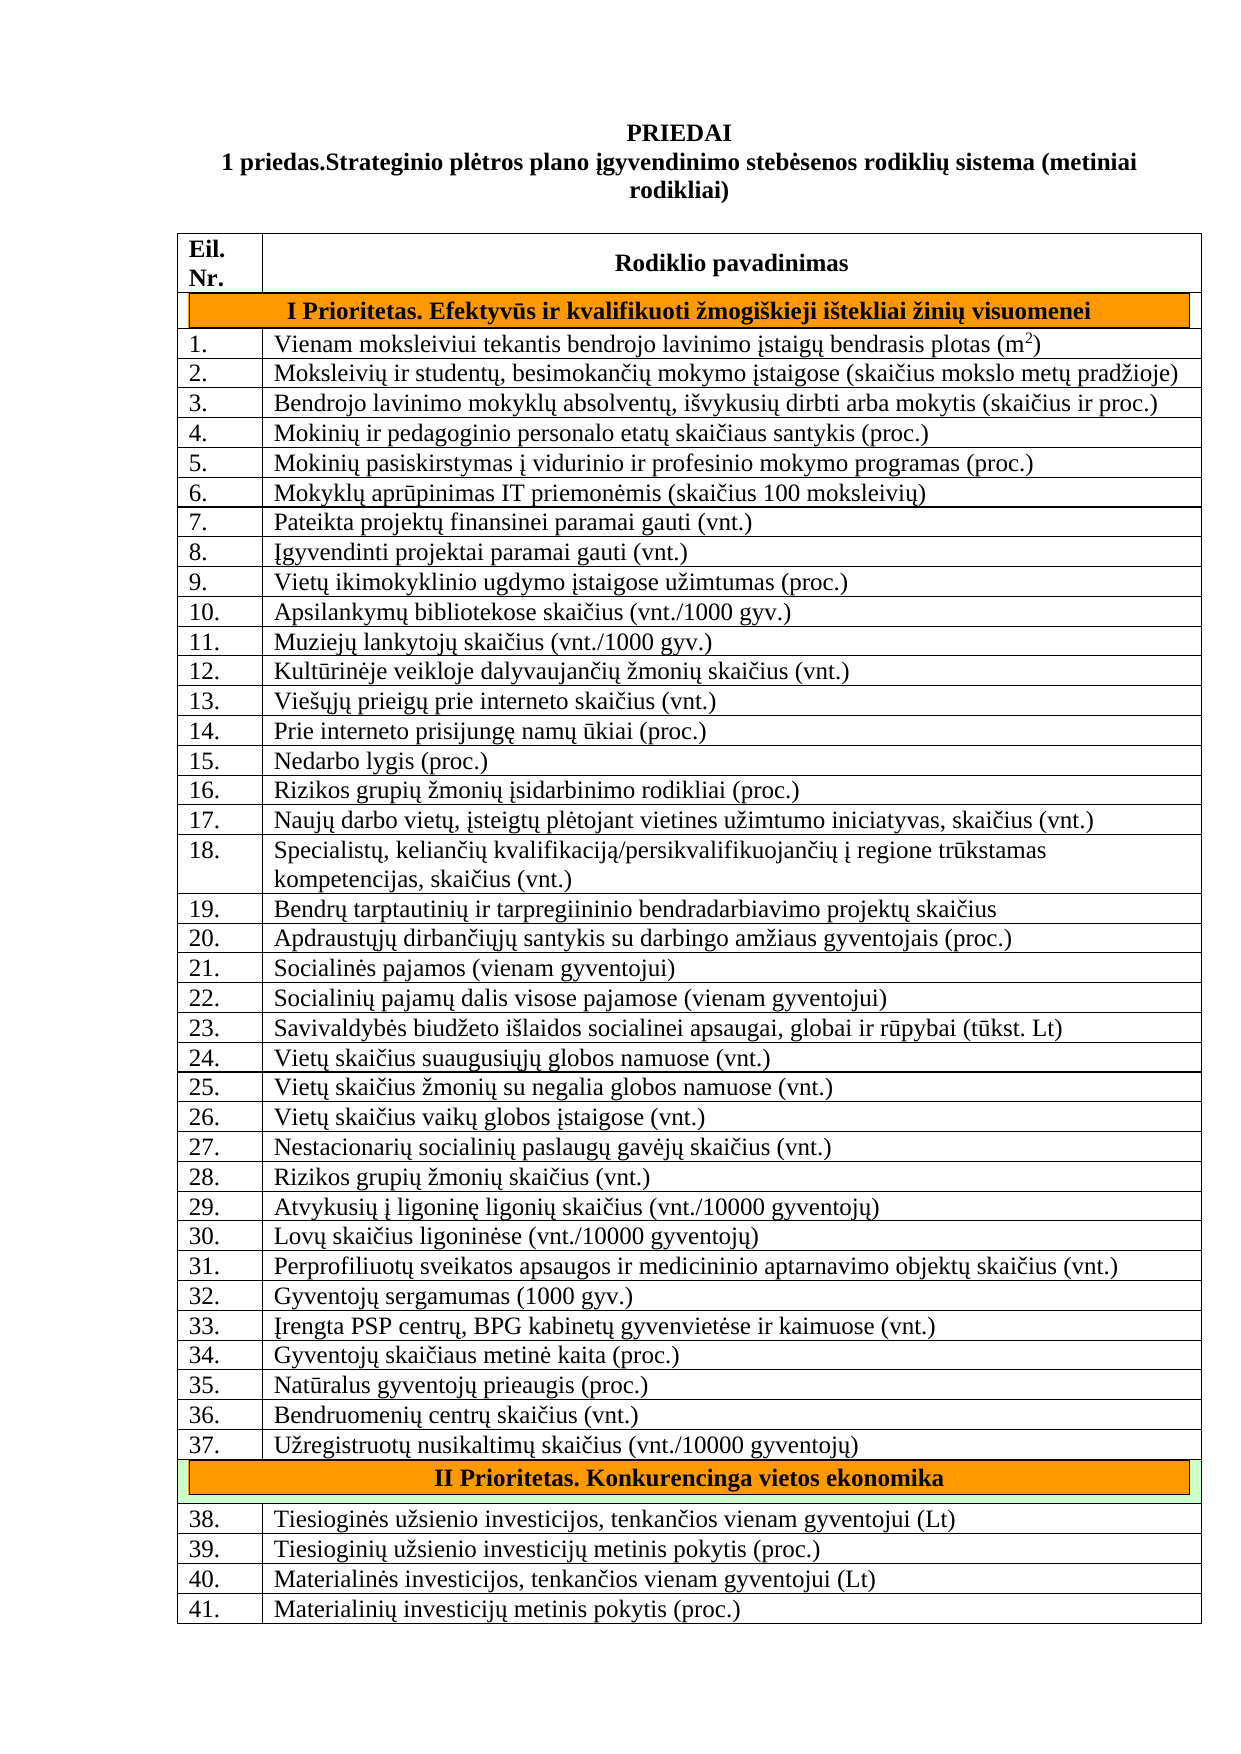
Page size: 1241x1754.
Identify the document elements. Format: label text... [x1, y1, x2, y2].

table_cell 5. [178, 448, 262, 477]
table_cell 2. [178, 359, 262, 387]
table_cell 8. [178, 537, 262, 566]
table_cell 24. [178, 1043, 262, 1071]
table_cell Vietų skaičius vaikų globos įstaigose (vnt.) [263, 1102, 1201, 1131]
table_cell 37. [178, 1430, 262, 1459]
table_cell Savivaldybės biudžeto išlaidos socialinei apsaugai, globai ir rūpybai (tūkst. Lt) [263, 1013, 1201, 1042]
table_cell 9. [178, 567, 262, 596]
table_header Eil. Nr. [178, 234, 262, 292]
table_cell 11. [178, 627, 262, 655]
table_cell 17. [178, 805, 262, 834]
table_cell 13. [178, 686, 262, 715]
table_cell 22. [178, 983, 262, 1012]
table_cell 28. [178, 1162, 262, 1191]
table_cell 19. [178, 894, 262, 922]
table_cell Pateikta projektų finansinei paramai gauti (vnt.) [263, 508, 1201, 536]
table_cell Materialinės investicijos, tenkančios vienam gyventojui (Lt) [263, 1564, 1201, 1593]
table_cell Vietų ikimokyklinio ugdymo įstaigose užimtumas (proc.) [263, 567, 1201, 596]
table_cell 33. [178, 1311, 262, 1339]
text PRIEDAI [177, 118, 1181, 147]
table_cell 23. [178, 1013, 262, 1042]
table_cell 7. [178, 508, 262, 536]
table_header Rodiklio pavadinimas [263, 234, 1201, 292]
table_cell II Prioritetas. Konkurencinga vietos ekonomika [178, 1460, 1201, 1503]
table_cell 27. [178, 1132, 262, 1161]
table_cell Apdraustųjų dirbančiųjų santykis su darbingo amžiaus gyventojais (proc.) [263, 924, 1201, 952]
table_cell Materialinių investicijų metinis pokytis (proc.) [263, 1594, 1201, 1622]
table_cell 40. [178, 1564, 262, 1593]
table_cell 39. [178, 1534, 262, 1563]
table_cell 21. [178, 953, 262, 982]
table_cell 41. [178, 1594, 262, 1622]
table_cell 25. [178, 1073, 262, 1101]
table_cell 31. [178, 1251, 262, 1280]
table_cell Įrengta PSP centrų, BPG kabinetų gyvenvietėse ir kaimuose (vnt.) [263, 1311, 1201, 1339]
table_cell Tiesioginės užsienio investicijos, tenkančios vienam gyventojui (Lt) [263, 1504, 1201, 1533]
table_cell Užregistruotų nusikaltimų skaičius (vnt./10000 gyventojų) [263, 1430, 1201, 1459]
table_cell 3. [178, 388, 262, 417]
table_cell Socialinių pajamų dalis visose pajamose (vienam gyventojui) [263, 983, 1201, 1012]
table_cell 29. [178, 1192, 262, 1220]
table_cell 4. [178, 418, 262, 447]
table_cell 26. [178, 1102, 262, 1131]
table_cell 12. [178, 656, 262, 685]
table_cell Muziejų lankytojų skaičius (vnt./1000 gyv.) [263, 627, 1201, 655]
table_cell Nedarbo lygis (proc.) [263, 746, 1201, 774]
text 1 priedas.Strateginio plėtros plano įgyvendinimo stebėsenos rodiklių sistema (metiniai rodikliai) [177, 147, 1181, 204]
table_cell Rizikos grupių žmonių įsidarbinimo rodikliai (proc.) [263, 776, 1201, 804]
table_cell Vietų skaičius žmonių su negalia globos namuose (vnt.) [263, 1073, 1201, 1101]
table_cell Apsilankymų bibliotekose skaičius (vnt./1000 gyv.) [263, 597, 1201, 626]
table_cell 36. [178, 1400, 262, 1429]
table_cell Mokinių ir pedagoginio personalo etatų skaičiaus santykis (proc.) [263, 418, 1201, 447]
table_cell 20. [178, 924, 262, 952]
table_cell Vietų skaičius suaugusiųjų globos namuose (vnt.) [263, 1043, 1201, 1071]
table_cell Mokyklų aprūpinimas IT priemonėmis (skaičius 100 moksleivių) [263, 478, 1201, 506]
table_cell Socialinės pajamos (vienam gyventojui) [263, 953, 1201, 982]
table_cell Naujų darbo vietų, įsteigtų plėtojant vietines užimtumo iniciatyvas, skaičius (vnt.) [263, 805, 1201, 834]
table_cell Bendrojo lavinimo mokyklų absolventų, išvykusių dirbti arba mokytis (skaičius ir proc.) [263, 388, 1201, 417]
table_cell Moksleivių ir studentų, besimokančių mokymo įstaigose (skaičius mokslo metų pradžioje) [263, 359, 1201, 387]
table_cell Gyventojų skaičiaus metinė kaita (proc.) [263, 1341, 1201, 1369]
table_cell 10. [178, 597, 262, 626]
table_cell Mokinių pasiskirstymas į vidurinio ir profesinio mokymo programas (proc.) [263, 448, 1201, 477]
table_cell Įgyvendinti projektai paramai gauti (vnt.) [263, 537, 1201, 566]
table_cell Bendruomenių centrų skaičius (vnt.) [263, 1400, 1201, 1429]
table_cell Tiesioginių užsienio investicijų metinis pokytis (proc.) [263, 1534, 1201, 1563]
table_cell Prie interneto prisijungę namų ūkiai (proc.) [263, 716, 1201, 745]
table_cell Bendrų tarptautinių ir tarpregiininio bendradarbiavimo projektų skaičius [263, 894, 1201, 922]
table_cell Natūralus gyventojų prieaugis (proc.) [263, 1370, 1201, 1399]
table_cell 38. [178, 1504, 262, 1533]
table_cell 14. [178, 716, 262, 745]
table_cell Perprofiliuotų sveikatos apsaugos ir medicininio aptarnavimo objektų skaičius (vnt.) [263, 1251, 1201, 1280]
table_cell Vienam moksleiviui tekantis bendrojo lavinimo įstaigų bendrasis plotas (m2) [263, 329, 1201, 357]
table_cell 30. [178, 1221, 262, 1250]
table_cell 34. [178, 1341, 262, 1369]
table_cell 32. [178, 1281, 262, 1310]
table_cell 1. [178, 329, 262, 357]
table_cell Viešųjų prieigų prie interneto skaičius (vnt.) [263, 686, 1201, 715]
table_cell Nestacionarių socialinių paslaugų gavėjų skaičius (vnt.) [263, 1132, 1201, 1161]
table_cell Rizikos grupių žmonių skaičius (vnt.) [263, 1162, 1201, 1191]
table_cell Kultūrinėje veikloje dalyvaujančių žmonių skaičius (vnt.) [263, 656, 1201, 685]
table_cell Atvykusių į ligoninę ligonių skaičius (vnt./10000 gyventojų) [263, 1192, 1201, 1220]
table_cell 35. [178, 1370, 262, 1399]
table_cell 16. [178, 776, 262, 804]
table_cell 18. [178, 835, 262, 893]
table_cell 15. [178, 746, 262, 774]
table_cell 6. [178, 478, 262, 506]
table_cell Lovų skaičius ligoninėse (vnt./10000 gyventojų) [263, 1221, 1201, 1250]
table_cell Gyventojų sergamumas (1000 gyv.) [263, 1281, 1201, 1310]
table_cell Specialistų, keliančių kvalifikaciją/persikvalifikuojančių į regione trūkstamas kompetencijas, skaičius (vnt.) [263, 835, 1201, 893]
